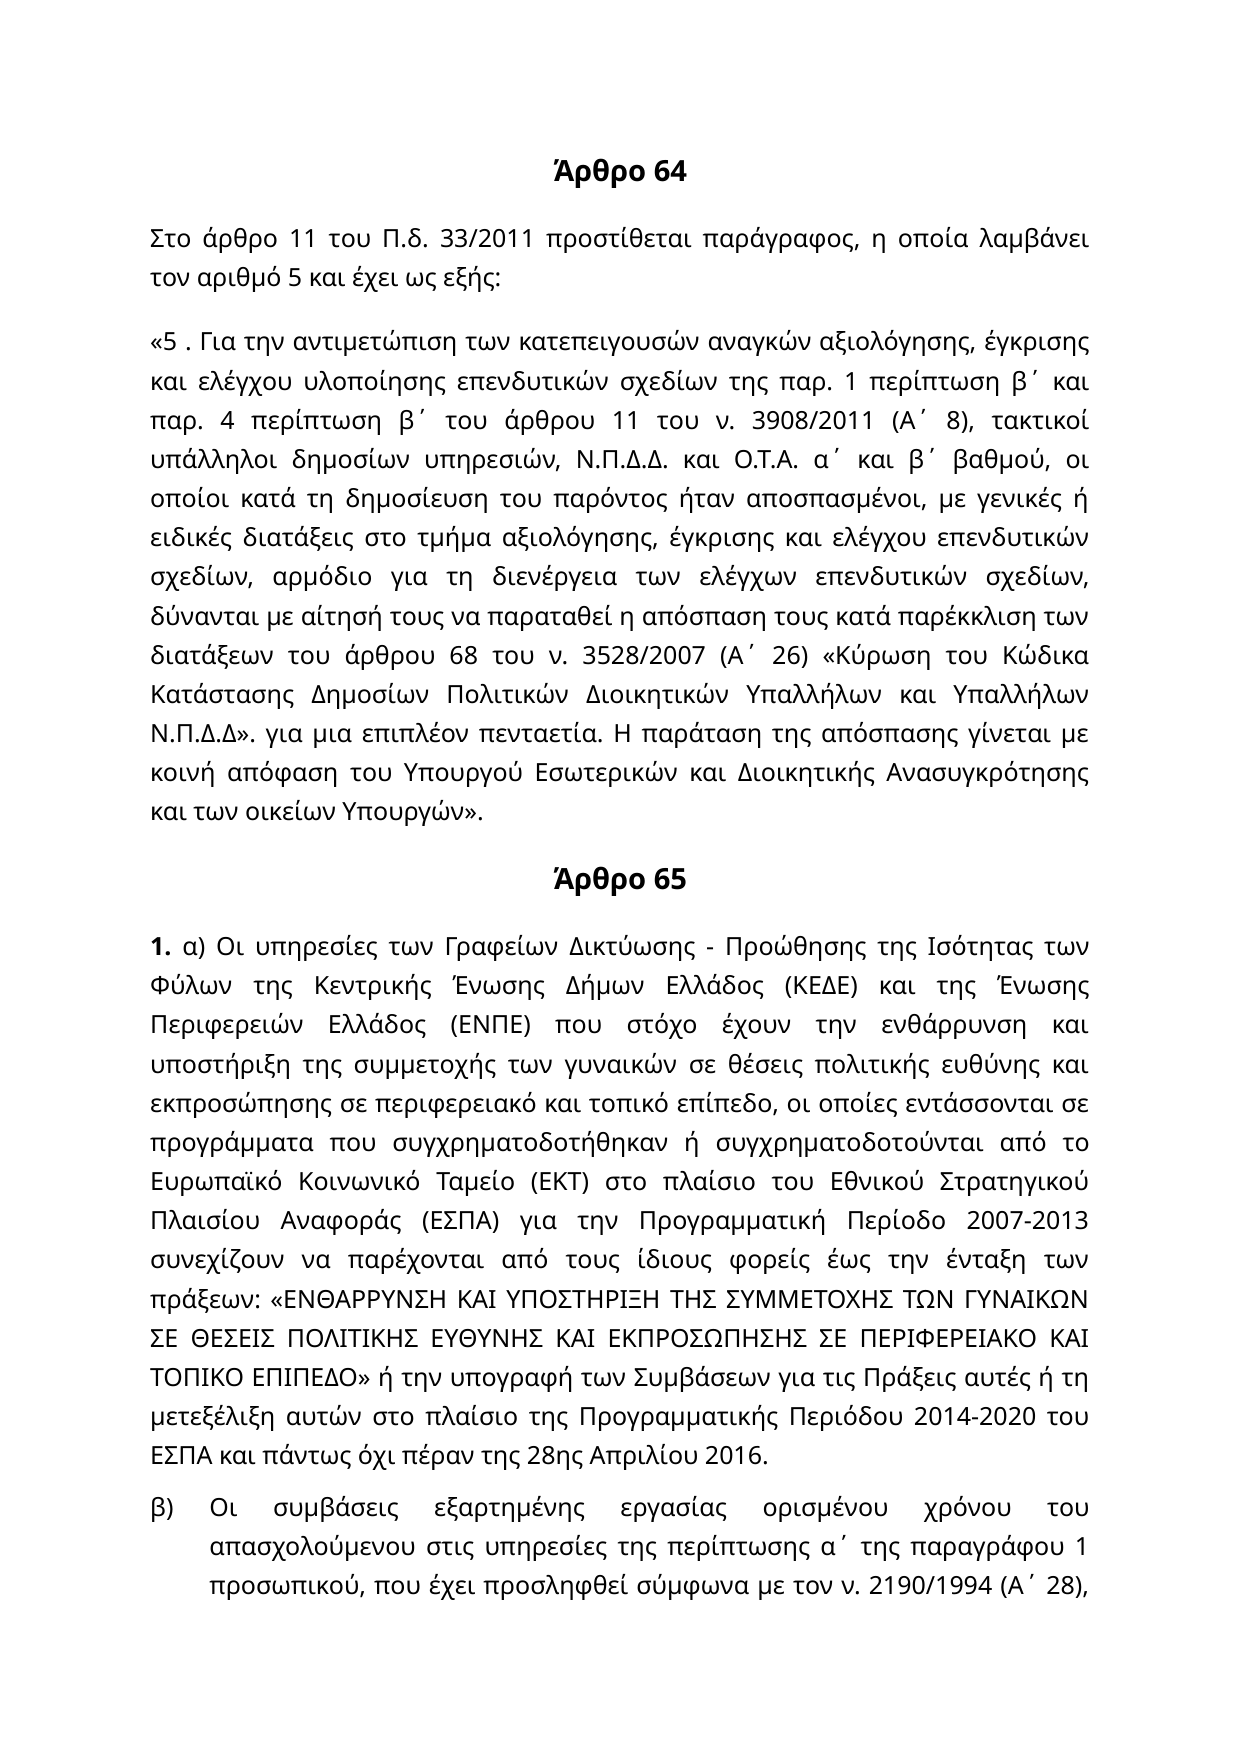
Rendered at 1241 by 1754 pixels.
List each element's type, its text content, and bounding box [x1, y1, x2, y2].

text Στο άρθρο 11 του Π.δ. 33/2011 προστίθεται παράγραφος, η οποία λαμβάνει τον αριθμό 5 και έχει ως εξής: [150, 221, 1090, 294]
list β) Οι συμβάσεις εξαρτημένης εργασίας ορισμένου χρόνου του απασχολούμενου στις υπηρεσίες της περίπτωσης α΄ της παραγράφου 1 προσωπικού, που έχει προσληφθεί σύμφωνα με τον ν. 2190/1994 (Α΄ 28), [150, 1489, 1090, 1602]
subtitle Άρθρο 64 [150, 150, 1090, 190]
text «5 . Για την αντιμετώπιση των κατεπειγουσών αναγκών αξιολόγησης, έγκρισης και ελέγχου υλοποίησης επενδυτικών σχεδίων της παρ. 1 περίπτωση β΄ και παρ. 4 περίπτωση β΄ του άρθρου 11 του ν. 3908/2011 (Α΄ 8), τακτικοί υπάλληλοι δημοσίων υπηρεσιών, Ν.Π.Δ.Δ. και Ο.Τ.Α. α΄ και β΄ βαθμού, οι οποίοι κατά τη δημοσίευση του παρόντος ήταν αποσπασμένοι, με γενικές ή ειδικές διατάξεις στο τμήμα αξιολόγησης, έγκρισης και ελέγχου επενδυτικών σχεδίων, αρμόδιο για τη διενέργεια των ελέγχων επενδυτικών σχεδίων, δύνανται με αίτησή τους να παραταθεί η απόσπαση τους κατά παρέκκλιση των διατάξεων του άρθρου 68 του ν. 3528/2007 (Α΄ 26) «Κύρωση του Κώδικα Κατάστασης Δημοσίων Πολιτικών Διοικητικών Υπαλλήλων και Υπαλλήλων Ν.Π.Δ.Δ». για μια επιπλέον πενταετία. Η παράταση της απόσπασης γίνεται με κοινή απόφαση του Υπουργού Εσωτερικών και Διοικητικής Ανασυγκρότησης και των οικείων Υπουργών». [150, 324, 1090, 828]
subtitle Άρθρο 65 [150, 858, 1090, 898]
text 1. α) Οι υπηρεσίες των Γραφείων Δικτύωσης - Προώθησης της Ισότητας των Φύλων της Κεντρικής Ένωσης Δήμων Ελλάδος (ΚΕΔΕ) και της Ένωσης Περιφερειών Ελλάδος (ΕΝΠΕ) που στόχο έχουν την ενθάρρυνση και υποστήριξη της συμμετοχής των γυναικών σε θέσεις πολιτικής ευθύνης και εκπροσώπησης σε περιφερειακό και τοπικό επίπεδο, οι οποίες εντάσσονται σε προγράμματα που συγχρηματοδοτήθηκαν ή συγχρηματοδοτούνται από το Ευρωπαϊκό Κοινωνικό Ταμείο (ΕΚΤ) στο πλαίσιο του Εθνικού Στρατηγικού Πλαισίου Αναφοράς (ΕΣΠΑ) για την Προγραμματική Περίοδο 2007-2013 συνεχίζουν να παρέχονται από τους ίδιους φορείς έως την ένταξη των πράξεων: «ΕΝΘΑΡΡΥΝΣΗ ΚΑΙ ΥΠΟΣΤΗΡΙΞΗ ΤΗΣ ΣΥΜΜΕΤΟΧΗΣ ΤΩΝ ΓΥΝΑΙΚΩΝ ΣΕ ΘΕΣΕΙΣ ΠΟΛΙΤΙΚΗΣ ΕΥΘΥΝΗΣ ΚΑΙ ΕΚΠΡΟΣΩΠΗΣΗΣ ΣΕ ΠΕΡΙΦΕΡΕΙΑΚΟ ΚΑΙ ΤΟΠΙΚΟ ΕΠΙΠΕΔΟ» ή την υπογραφή των Συμβάσεων για τις Πράξεις αυτές ή τη μετεξέλιξη αυτών στο πλαίσιο της Προγραμματικής Περιόδου 2014-2020 του ΕΣΠΑ και πάντως όχι πέραν της 28ης Απριλίου 2016. [150, 929, 1090, 1472]
